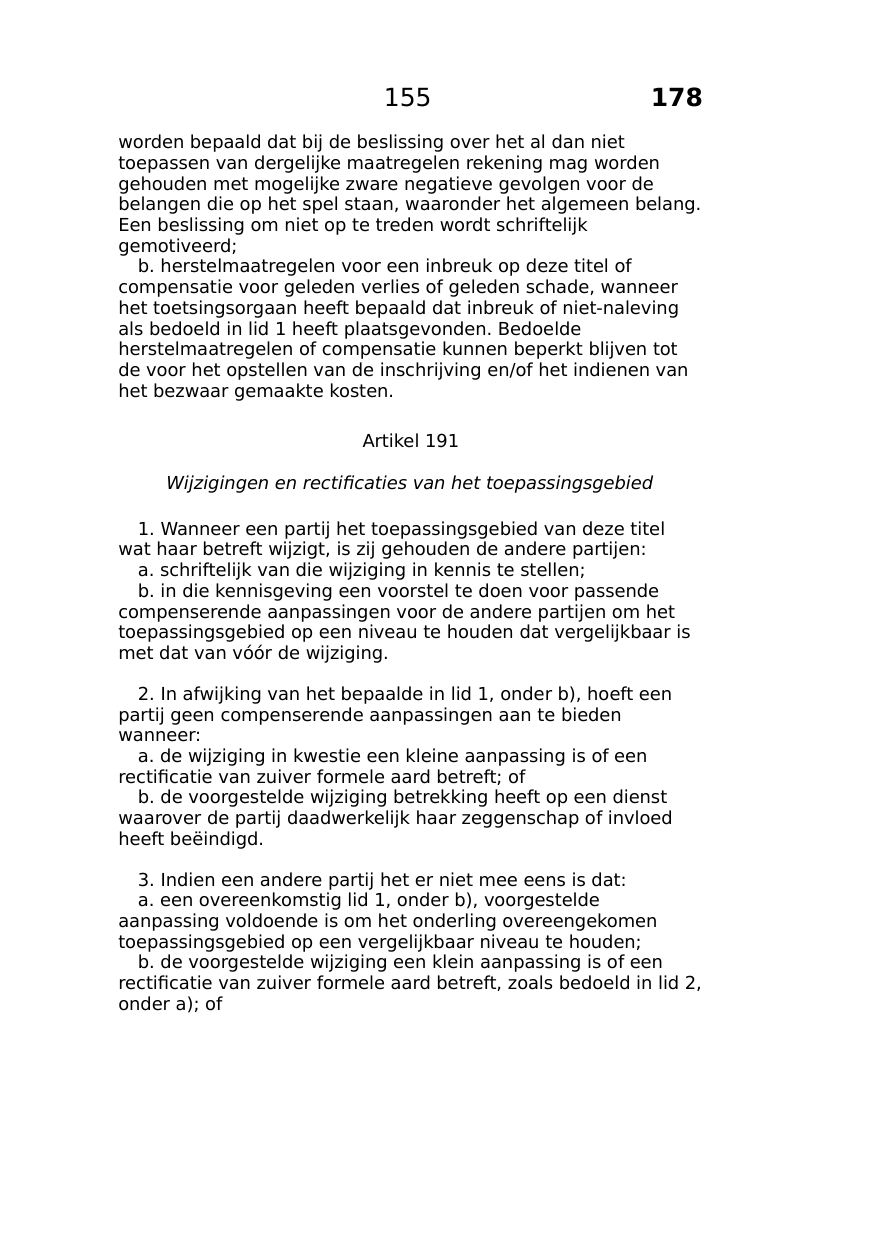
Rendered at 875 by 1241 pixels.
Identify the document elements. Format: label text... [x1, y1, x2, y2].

text worden bepaald dat bij de beslissing over het al dan niet toepassen van dergelijke maatregelen rekening mag worden gehouden met mogelijke zware negatieve gevolgen voor de belangen die op het spel staan, waaronder het algemeen belang. Een beslissing om niet op te treden wordt schriftelijk gemotiveerd; [118, 132, 703, 256]
text b. de voorgestelde wijziging betrekking heeft op een dienst waarover de partij daadwerkelijk haar zeggenschap of invloed heeft beëindigd. [118, 787, 703, 849]
text 2. In afwijking van het bepaalde in lid 1, onder b), hoeft een partij geen compenserende aanpassingen aan te bieden wanneer: [118, 684, 703, 746]
text a. een overeenkomstig lid 1, onder b), voorgestelde aanpassing voldoende is om het onderling overeengekomen toepassingsgebied op een vergelijkbaar niveau te houden; [118, 890, 703, 952]
text b. herstelmaatregelen voor een inbreuk op deze titel of compensatie voor geleden verlies of geleden schade, wanneer het toetsingsorgaan heeft bepaald dat inbreuk of niet-naleving als bedoeld in lid 1 heeft plaatsgevonden. Bedoelde herstelmaatregelen of compensatie kunnen beperkt blijven tot de voor het opstellen van de inschrijving en/of het indienen van het bezwaar gemaakte kosten. [118, 256, 703, 401]
subtitle Artikel 191 Wijzigingen en rectificaties van het toepassingsgebied [118, 431, 703, 493]
text b. in die kennisgeving een voorstel te doen voor passende compenserende aanpassingen voor de andere partijen om het toepassingsgebied op een niveau te houden dat vergelijkbaar is met dat van vóór de wijziging. [118, 581, 703, 664]
text a. de wijziging in kwestie een kleine aanpassing is of een rectificatie van zuiver formele aard betreft; of [118, 746, 703, 787]
text a. schriftelijk van die wijziging in kennis te stellen; [118, 560, 703, 581]
text 3. Indien een andere partij het er niet mee eens is dat: [118, 869, 703, 890]
text b. de voorgestelde wijziging een klein aanpassing is of een rectificatie van zuiver formele aard betreft, zoals bedoeld in lid 2, onder a); of [118, 952, 703, 1014]
text 1. Wanneer een partij het toepassingsgebied van deze titel wat haar betreft wijzigt, is zij gehouden de andere partijen: [118, 518, 703, 560]
